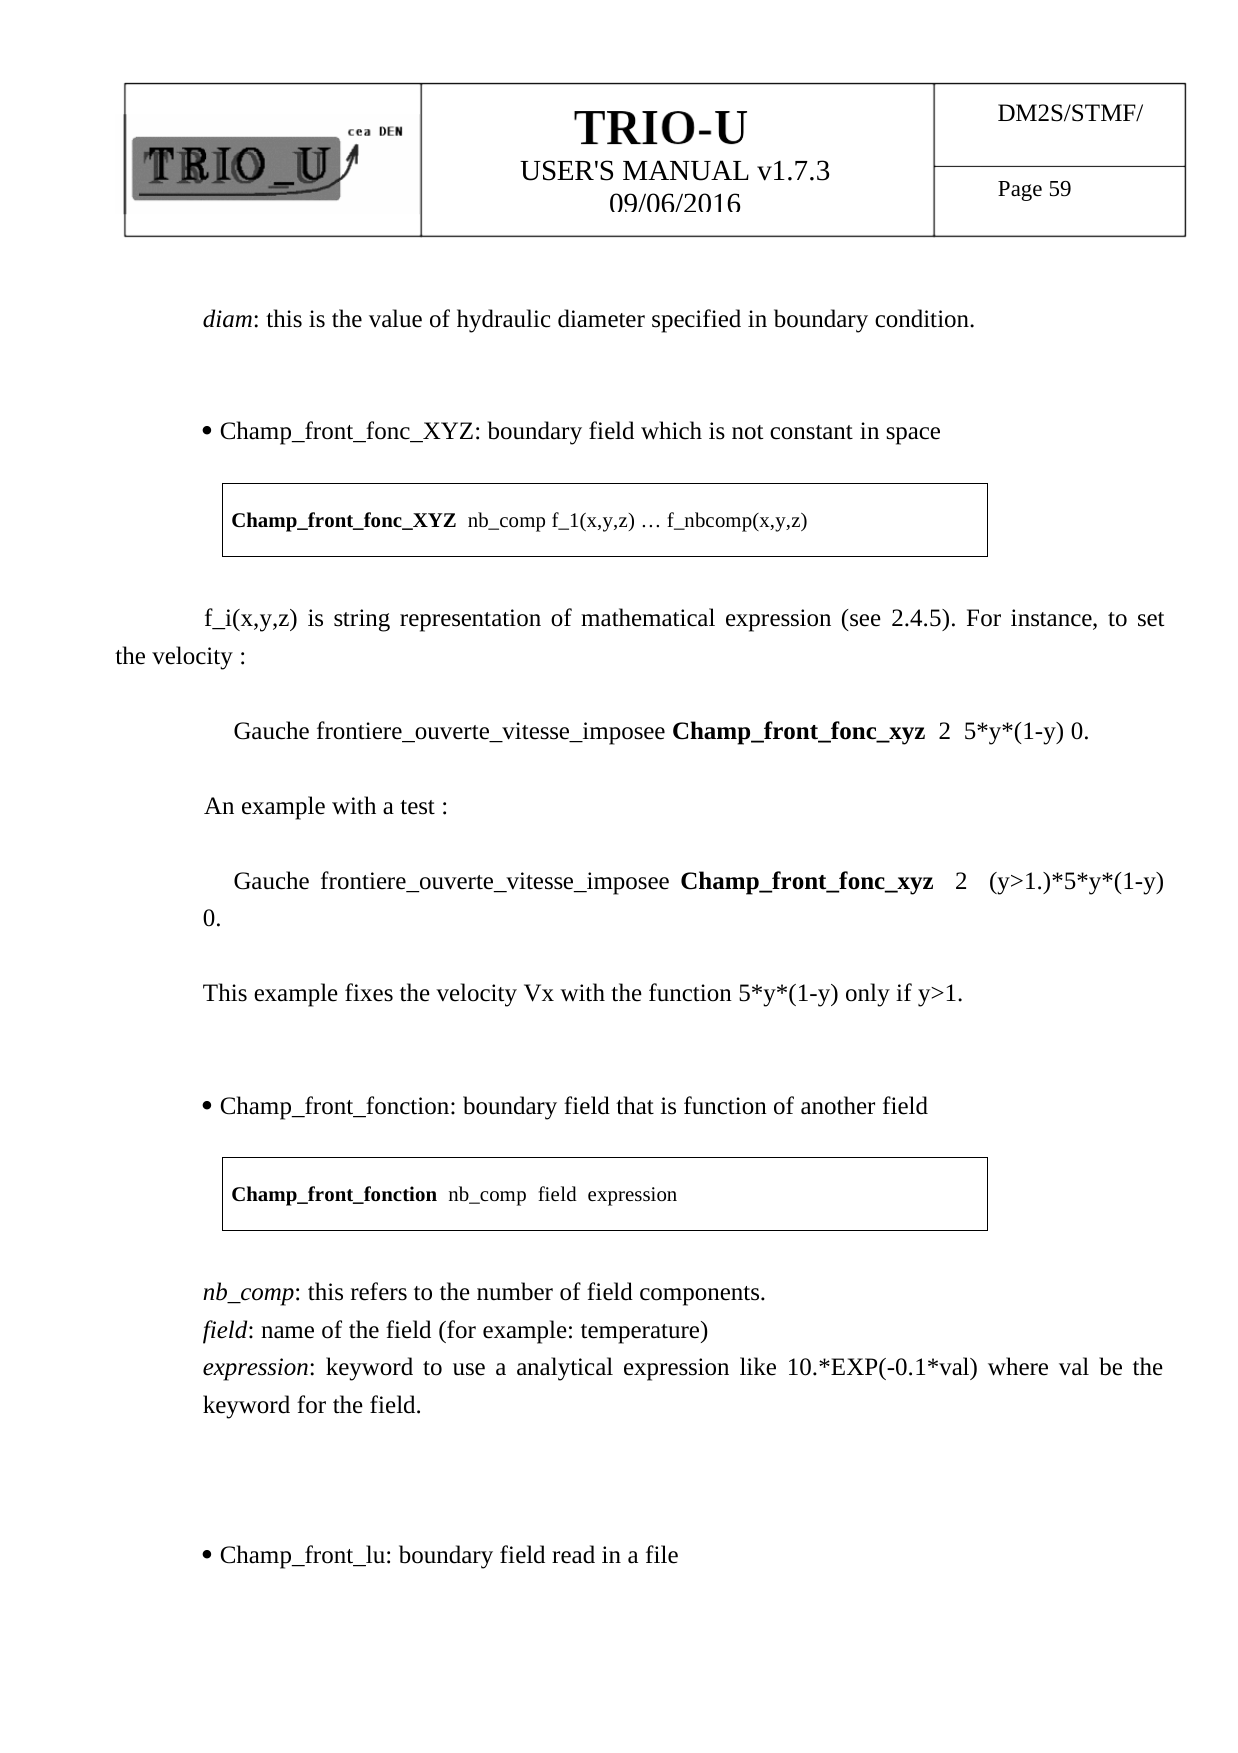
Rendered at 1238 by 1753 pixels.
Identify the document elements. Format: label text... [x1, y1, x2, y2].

text diam: this is the value of hydraulic diameter specified in boundary condition. [203, 295, 1165, 333]
text This example fixes the velocity Vx with the function 5*y*(1-y) only if y>1. [203, 969, 1165, 1007]
text field: name of the field (for example: temperature) [203, 1306, 1165, 1344]
text An example with a test : [203, 782, 1165, 819]
text Gauche frontiere_ouverte_vitesse_imposee Champ_front_fonc_xyz 2 (y>1.)*5*y*(1-y) 0. [203, 857, 1165, 932]
table_header Champ_front_fonction nb_comp field expression [223, 1158, 987, 1230]
text  Champ_front_fonc_XYZ: boundary field which is not constant in space [203, 408, 1165, 445]
text nb_comp: this refers to the number of field components. [203, 1269, 1165, 1306]
text expression: keyword to use a analytical expression like 10.*EXP(-0.1*val) where val be the keyword for the field. [203, 1344, 1165, 1419]
table_header Champ_front_fonc_XYZ nb_comp f_1(x,y,z) … f_nbcomp(x,y,z) [223, 484, 987, 556]
text f_i(x,y,z) is string representation of mathematical expression (see 2.4.5). For instance, to set the velocity : [115, 594, 1165, 669]
text  Champ_front_lu: boundary field read in a file [203, 1531, 1165, 1569]
text Gauche frontiere_ouverte_vitesse_imposee Champ_front_fonc_xyz 2 5*y*(1-y) 0. [203, 707, 1165, 744]
text  Champ_front_fonction: boundary field that is function of another field [203, 1082, 1165, 1119]
